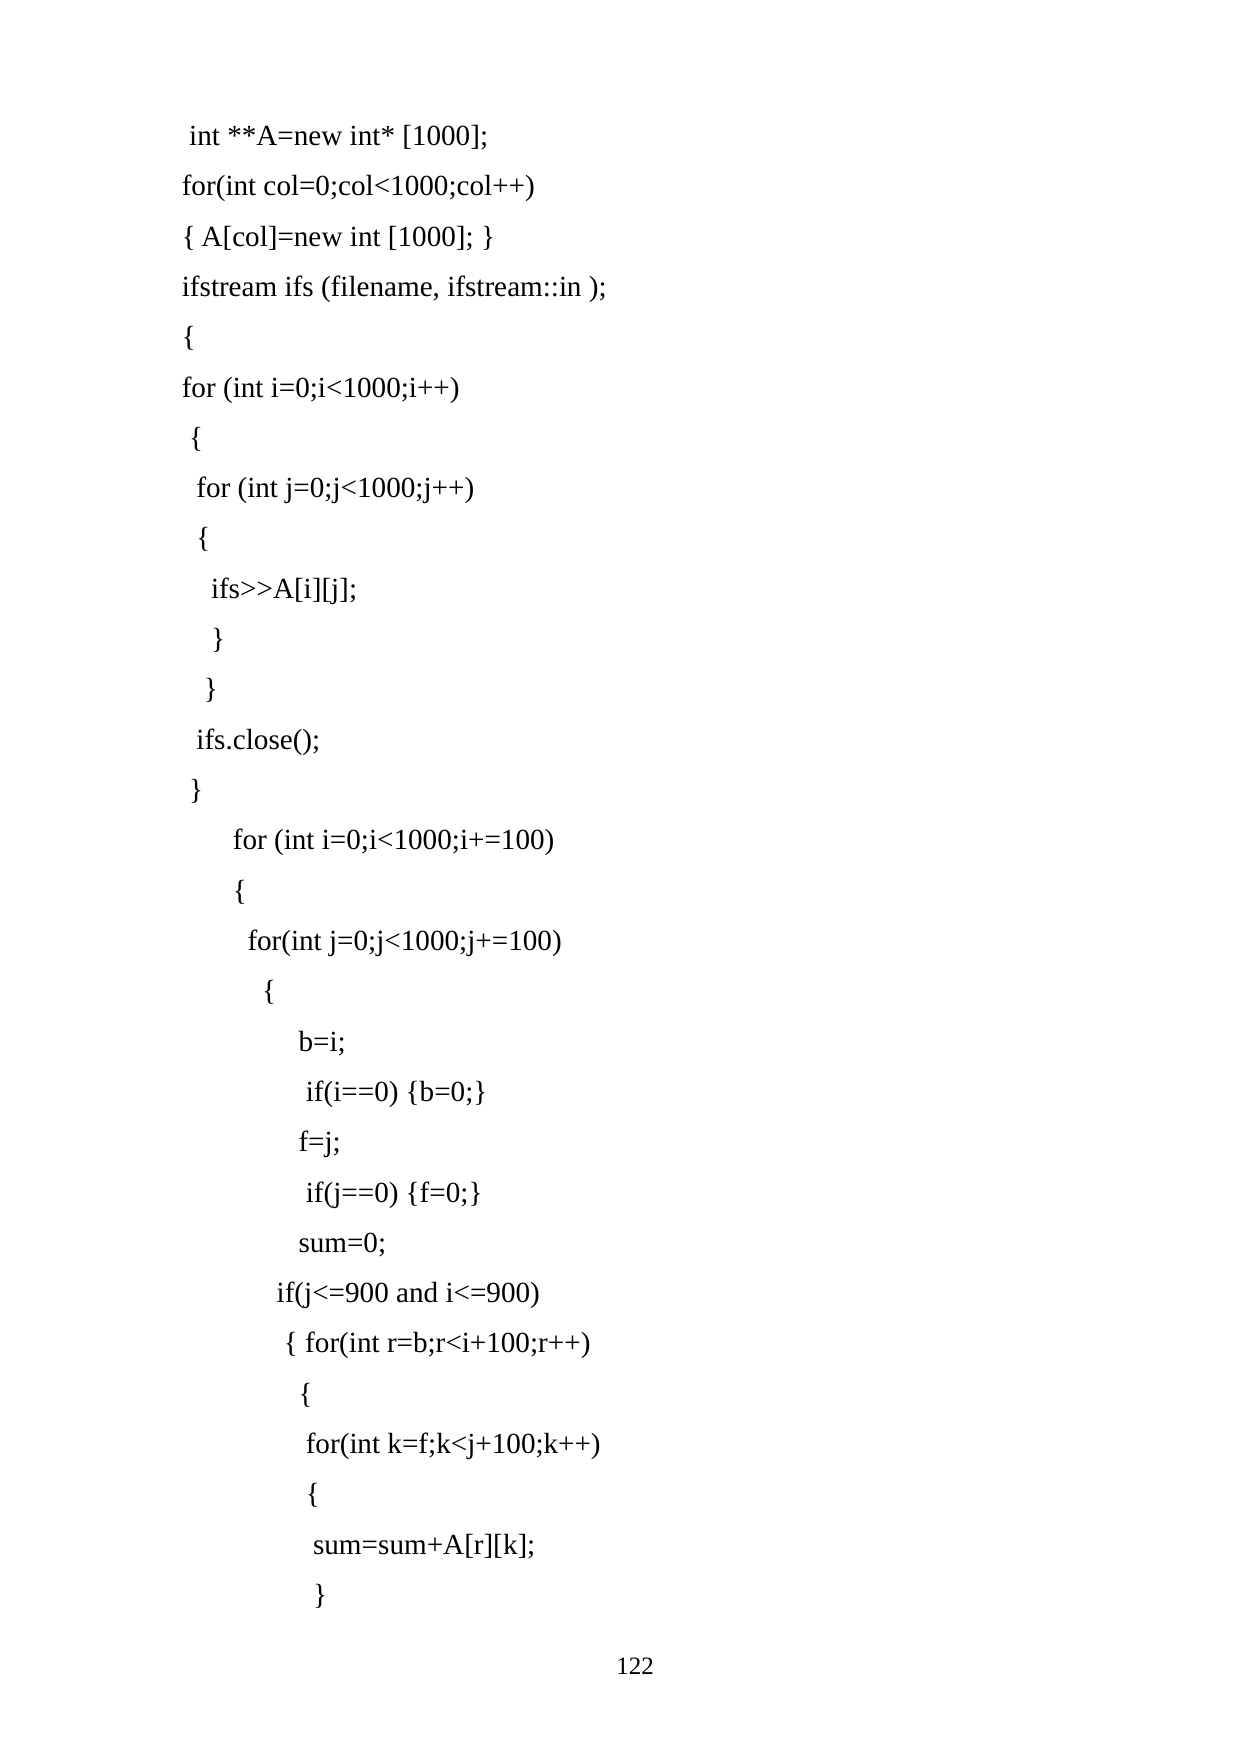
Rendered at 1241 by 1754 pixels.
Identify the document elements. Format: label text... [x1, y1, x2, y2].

subtitle ifs.close(); [118, 722, 1152, 755]
subtitle for (int i=0;i<1000;i+=100) [118, 822, 1152, 856]
subtitle for(int col=0;col<1000;col++) [118, 168, 1152, 202]
subtitle for (int j=0;j<1000;j++) [118, 470, 1152, 504]
subtitle if(i==0) {b=0;} [118, 1074, 1152, 1108]
subtitle { [118, 873, 1152, 906]
subtitle for (int i=0;i<1000;i++) [118, 370, 1152, 403]
subtitle { A[col]=new int [1000]; } [118, 219, 1152, 252]
subtitle } [118, 672, 1152, 705]
subtitle f=j; [118, 1124, 1152, 1158]
subtitle int **A=new int* [1000]; [118, 118, 1152, 152]
subtitle } [118, 1577, 1152, 1611]
subtitle for(int j=0;j<1000;j+=100) [118, 923, 1152, 957]
subtitle for(int k=f;k<j+100;k++) [118, 1426, 1152, 1460]
subtitle if(j==0) {f=0;} [118, 1175, 1152, 1208]
subtitle { [118, 973, 1152, 1007]
subtitle ifstream ifs (filename, ifstream::in ); [118, 269, 1152, 303]
subtitle sum=sum+A[r][k]; [118, 1527, 1152, 1560]
subtitle { [118, 420, 1152, 453]
subtitle sum=0; [118, 1225, 1152, 1258]
subtitle } [118, 772, 1152, 806]
subtitle b=i; [118, 1024, 1152, 1057]
subtitle { for(int r=b;r<i+100;r++) [118, 1326, 1152, 1359]
subtitle { [118, 1376, 1152, 1409]
subtitle { [118, 521, 1152, 554]
subtitle { [118, 319, 1152, 353]
subtitle if(j<=900 and i<=900) [118, 1275, 1152, 1309]
subtitle { [118, 1477, 1152, 1510]
subtitle ifs>>A[i][j]; [118, 571, 1152, 604]
subtitle } [118, 621, 1152, 655]
